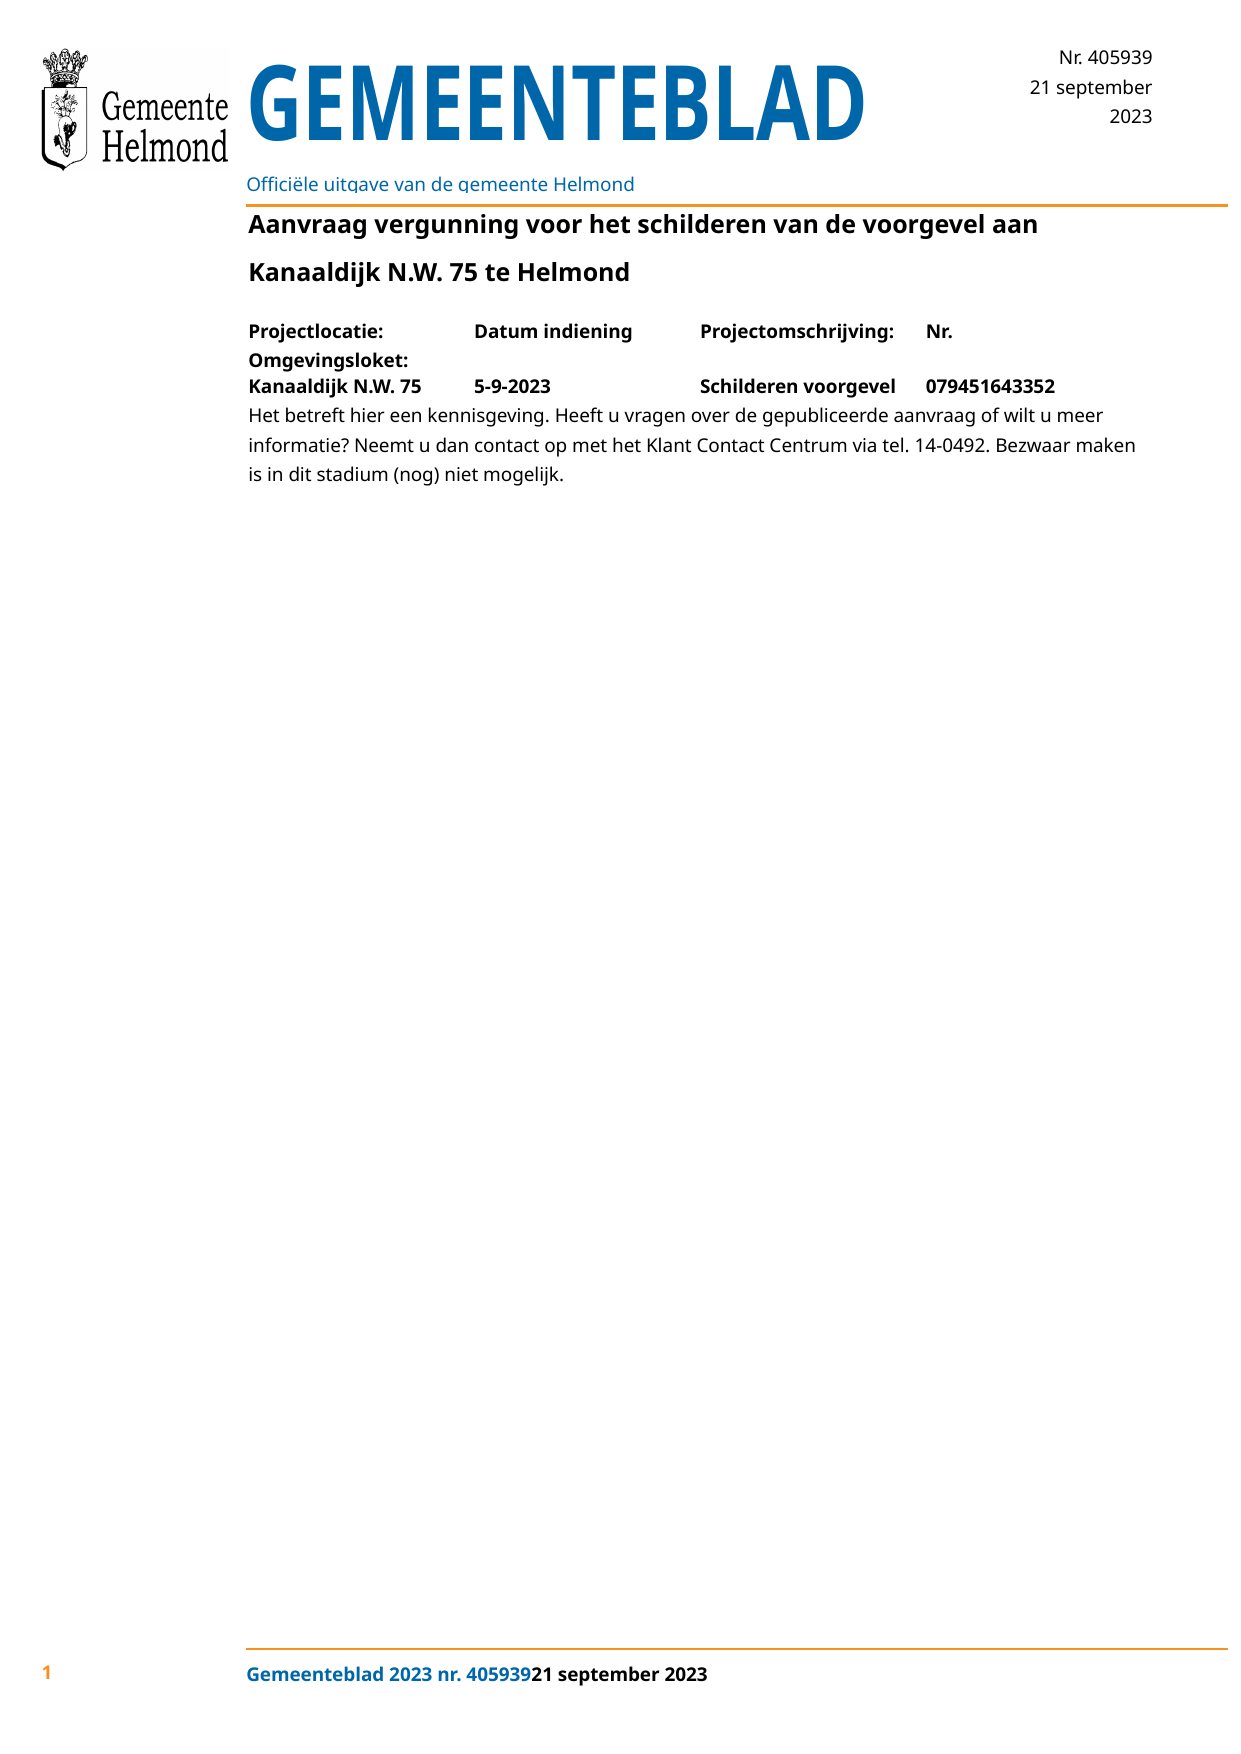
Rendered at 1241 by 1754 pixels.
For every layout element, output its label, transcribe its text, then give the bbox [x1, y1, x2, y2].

text Aanvraag vergunning voor het schilderen van de voorgevel aan Kanaaldijk N.W. 75 te Helmond [248, 207, 1152, 288]
picture [41, 47, 231, 172]
table_header Datum indiening [474, 318, 700, 373]
table_cell Schilderen voorgevel [700, 373, 926, 399]
table_cell Kanaaldijk N.W. 75 [248, 373, 474, 399]
text Het betreft hier een kennisgeving. Heeft u vragen over de gepubliceerde aanvraag of wilt u meer informatie? Neemt u dan contact op met het Klant Contact Centrum via tel. 14-0492. Bezwaar maken is in dit stadium (nog) niet mogelijk. [248, 402, 1152, 487]
table_header Projectlocatie: Omgevingsloket: [248, 318, 474, 373]
table_cell 5-9-2023 [474, 373, 700, 399]
table_header Nr. [926, 318, 1152, 373]
table_header Projectomschrijving: [700, 318, 926, 373]
table_cell 079451643352 [926, 373, 1152, 399]
